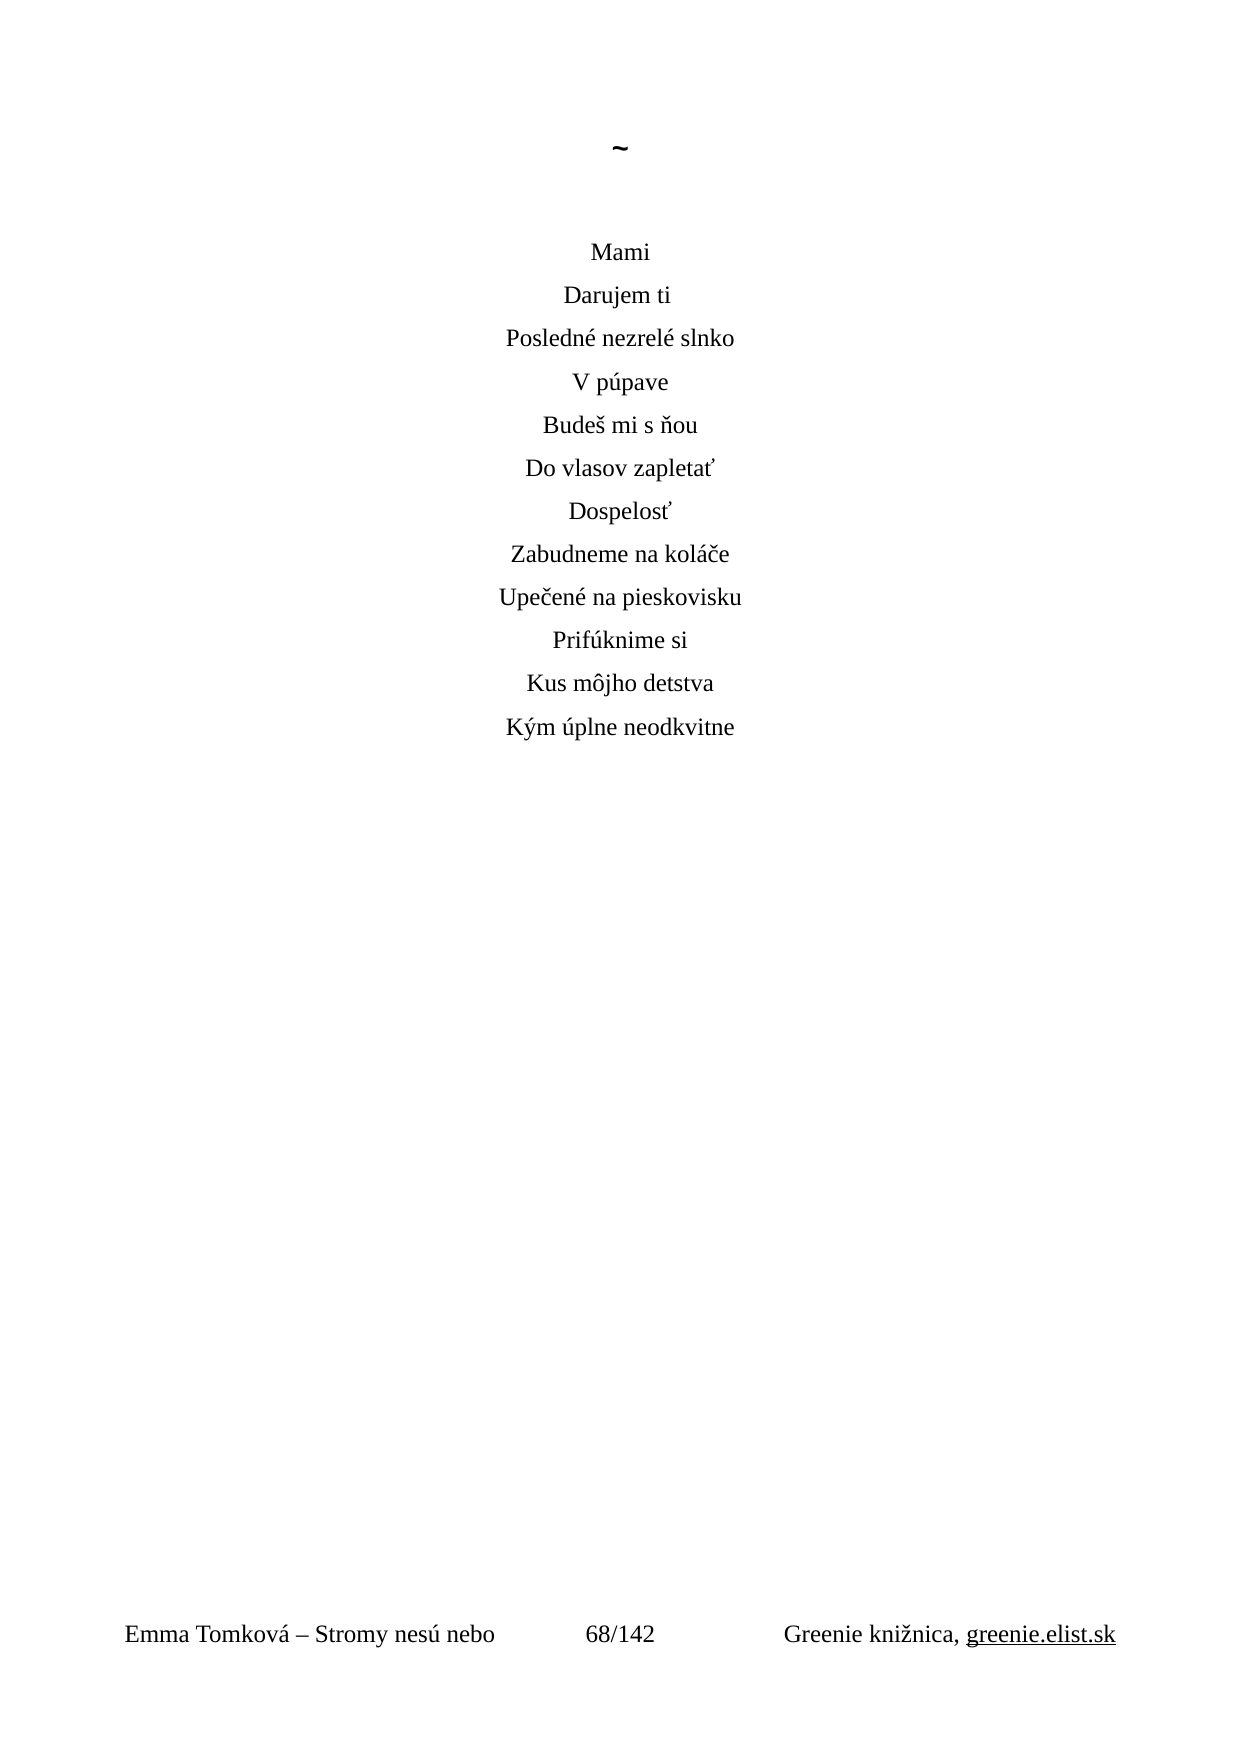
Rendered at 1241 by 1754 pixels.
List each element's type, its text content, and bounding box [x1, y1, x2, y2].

text Darujem ti [106, 280, 1134, 309]
text Prifúknime si [106, 625, 1134, 654]
subtitle ~ [106, 131, 1134, 165]
text Dospelosť [106, 496, 1134, 525]
text Kým úplne neodkvitne [106, 712, 1134, 740]
text Posledné nezrelé slnko [106, 323, 1134, 352]
text Kus môjho detstva [106, 668, 1134, 697]
text Upečené na pieskovisku [106, 582, 1134, 611]
text V púpave [106, 367, 1134, 395]
text Budeš mi s ňou [106, 410, 1134, 438]
text Zabudneme na koláče [106, 539, 1134, 568]
text Do vlasov zapletať [106, 453, 1134, 482]
text Mami [106, 194, 1134, 266]
